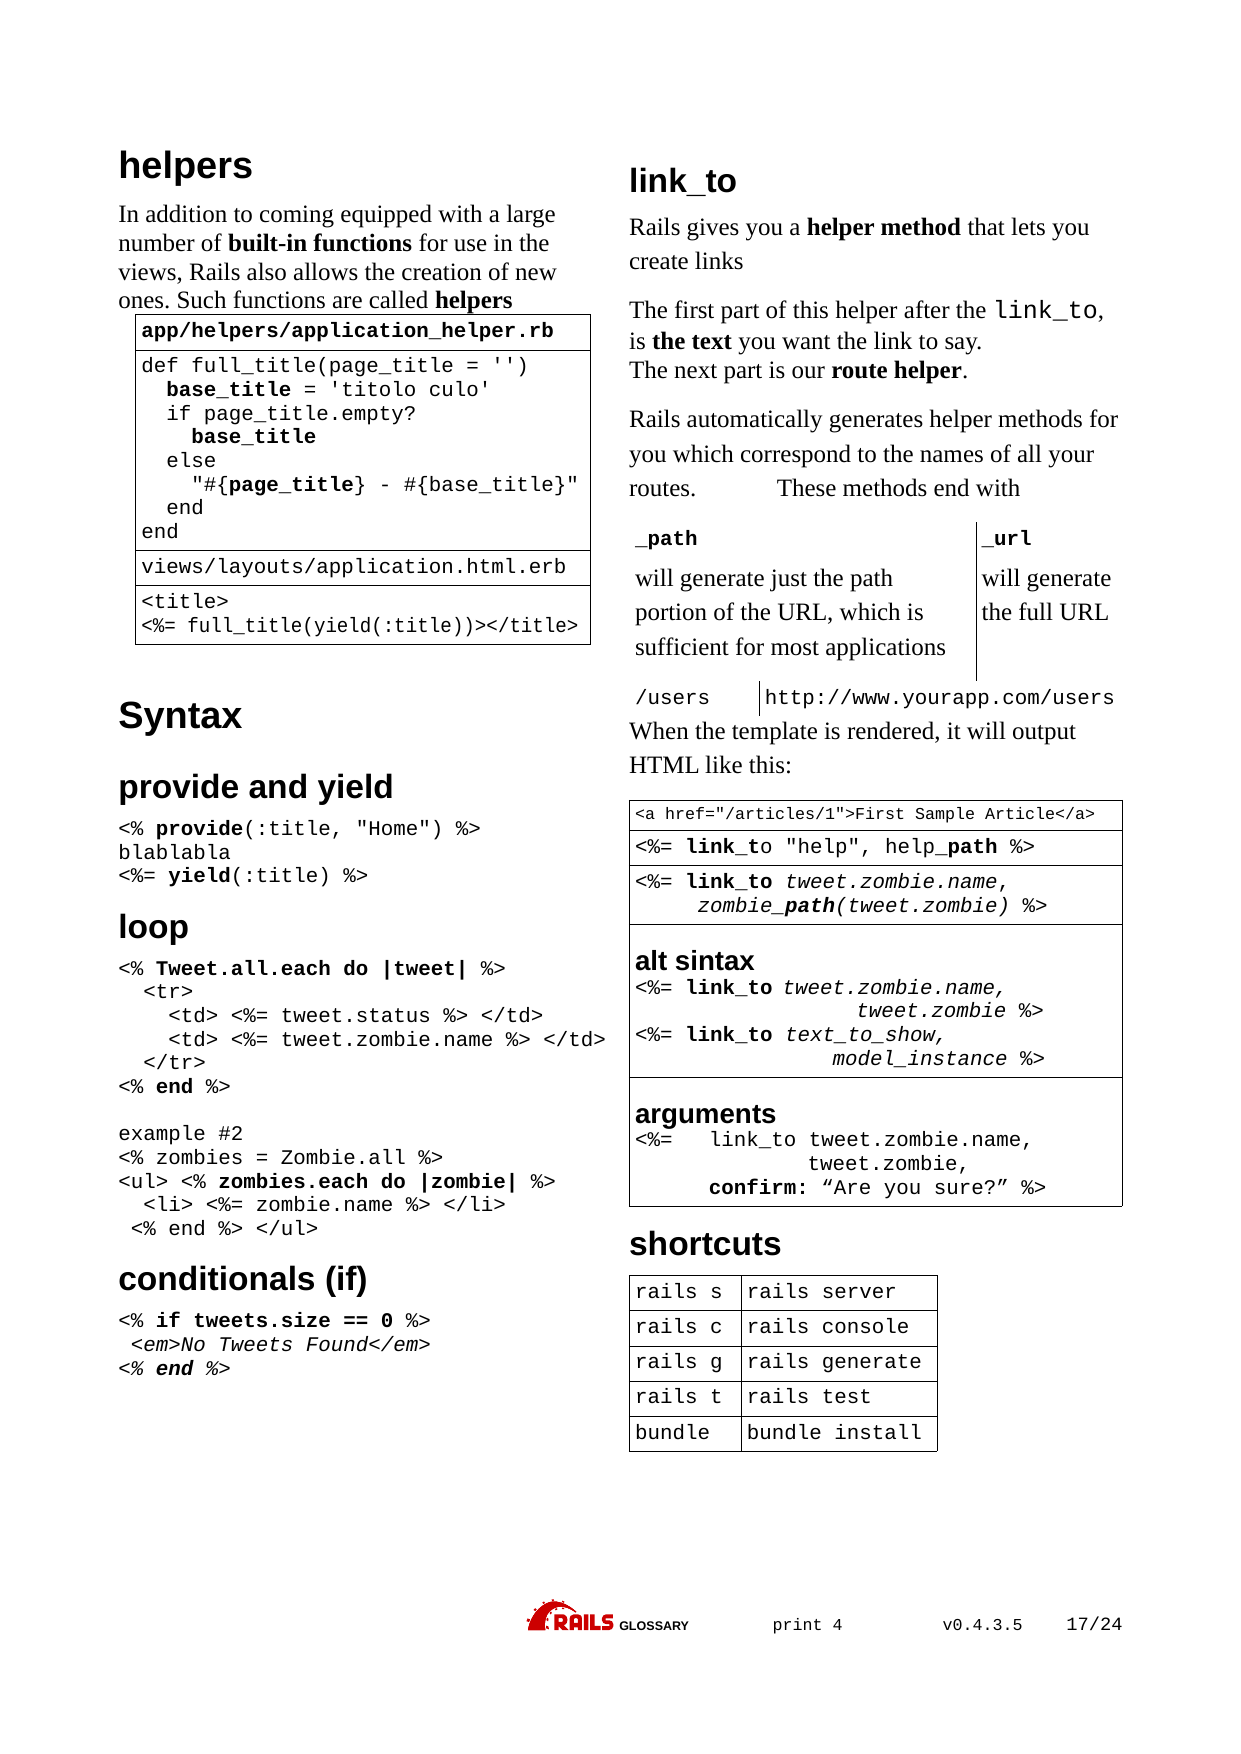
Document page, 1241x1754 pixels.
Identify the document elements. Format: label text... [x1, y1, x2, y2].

table_cell def full_title(page_title = '') base_title = 'titolo culo' if page_title.empty? base_title else "#{page_title} - #{base_title}" end end [136, 351, 590, 550]
text <%= yield(:title) %> [118, 865, 611, 889]
text The first part of this helper after the link_to, is the text you want the link to say. [629, 296, 1122, 355]
text <ul> <% zombies.each do |zombie| %> [118, 1171, 611, 1194]
subtitle Syntax [118, 693, 611, 737]
text <li> <%= zombie.name %> </li> [118, 1194, 611, 1218]
subtitle link_to [629, 161, 1122, 199]
table_cell /users [629, 681, 759, 716]
text Rails gives you a helper method that lets you create links [629, 212, 1122, 275]
subtitle helpers [118, 143, 611, 187]
table_header _url [977, 522, 1122, 557]
text In addition to coming equipped with a large number of built-in functions for use in the views, Rails also allows the creation of new ones. Such functions are called helpers [118, 199, 611, 314]
text <% end %> [118, 1358, 611, 1381]
text <tr> [118, 981, 611, 1005]
table_cell rails t [630, 1382, 741, 1416]
table_cell alt sintax <%= link_to tweet.zombie.name, tweet.zombie %> <%= link_to text_to_show, model_instance %> [630, 925, 1122, 1077]
text <% Tweet.all.each do |tweet| %> [118, 958, 611, 981]
table_header rails server [742, 1276, 937, 1310]
text When the template is rendered, it will output HTML like this: [629, 716, 1122, 779]
text </tr> [118, 1052, 611, 1076]
table_cell http://www.yourapp.com/users [760, 681, 1122, 716]
table_header rails s [630, 1276, 741, 1310]
subtitle loop [118, 907, 611, 945]
table_cell <title> <%= full_title(yield(:title))></title> [136, 586, 590, 644]
text <% end %> [118, 1076, 611, 1100]
table_cell <%= link_to "help", help_path %> [630, 831, 1122, 865]
table_cell rails g [630, 1347, 741, 1381]
text <td> <%= tweet.zombie.name %> </td> [118, 1029, 611, 1052]
table_header _path [629, 522, 976, 557]
text <% provide(:title, "Home") %> [118, 818, 611, 842]
table_cell bundle install [742, 1417, 937, 1451]
table_cell arguments <%= link_to tweet.zombie.name, tweet.zombie, confirm: “Are you sure?” %> [630, 1078, 1122, 1206]
text <em>No Tweets Found</em> [118, 1334, 611, 1358]
subtitle shortcuts [629, 1224, 1122, 1263]
text example #2 [118, 1123, 611, 1147]
table_cell rails test [742, 1382, 937, 1416]
table_cell views/layouts/application.html.erb [136, 551, 590, 585]
text <% zombies = Zombie.all %> [118, 1147, 611, 1171]
text The next part is our route helper. [629, 355, 1122, 384]
text Rails automatically generates helper methods for you which correspond to the names of all your routes. These methods end with [629, 404, 1122, 502]
table_cell rails c [630, 1311, 741, 1346]
table_cell <%= link_to tweet.zombie.name, zombie_path(tweet.zombie) %> [630, 866, 1122, 924]
text <td> <%= tweet.status %> </td> [118, 1005, 611, 1029]
subtitle provide and yield [118, 767, 611, 806]
table_cell rails generate [742, 1347, 937, 1381]
text blablabla [118, 842, 611, 865]
text <% if tweets.size == 0 %> [118, 1310, 611, 1334]
table_cell rails console [742, 1311, 937, 1346]
table_cell will generate just the path portion of the URL, which is sufficient for most applications [629, 557, 976, 681]
table_cell bundle [630, 1417, 741, 1451]
subtitle conditionals (if) [118, 1259, 611, 1298]
table_header app/helpers/application_helper.rb [136, 315, 590, 349]
table_cell will generate the full URL [977, 557, 1122, 681]
text <% end %> </ul> [118, 1218, 611, 1242]
table_header <a href="/articles/1">First Sample Article</a> [630, 801, 1122, 830]
